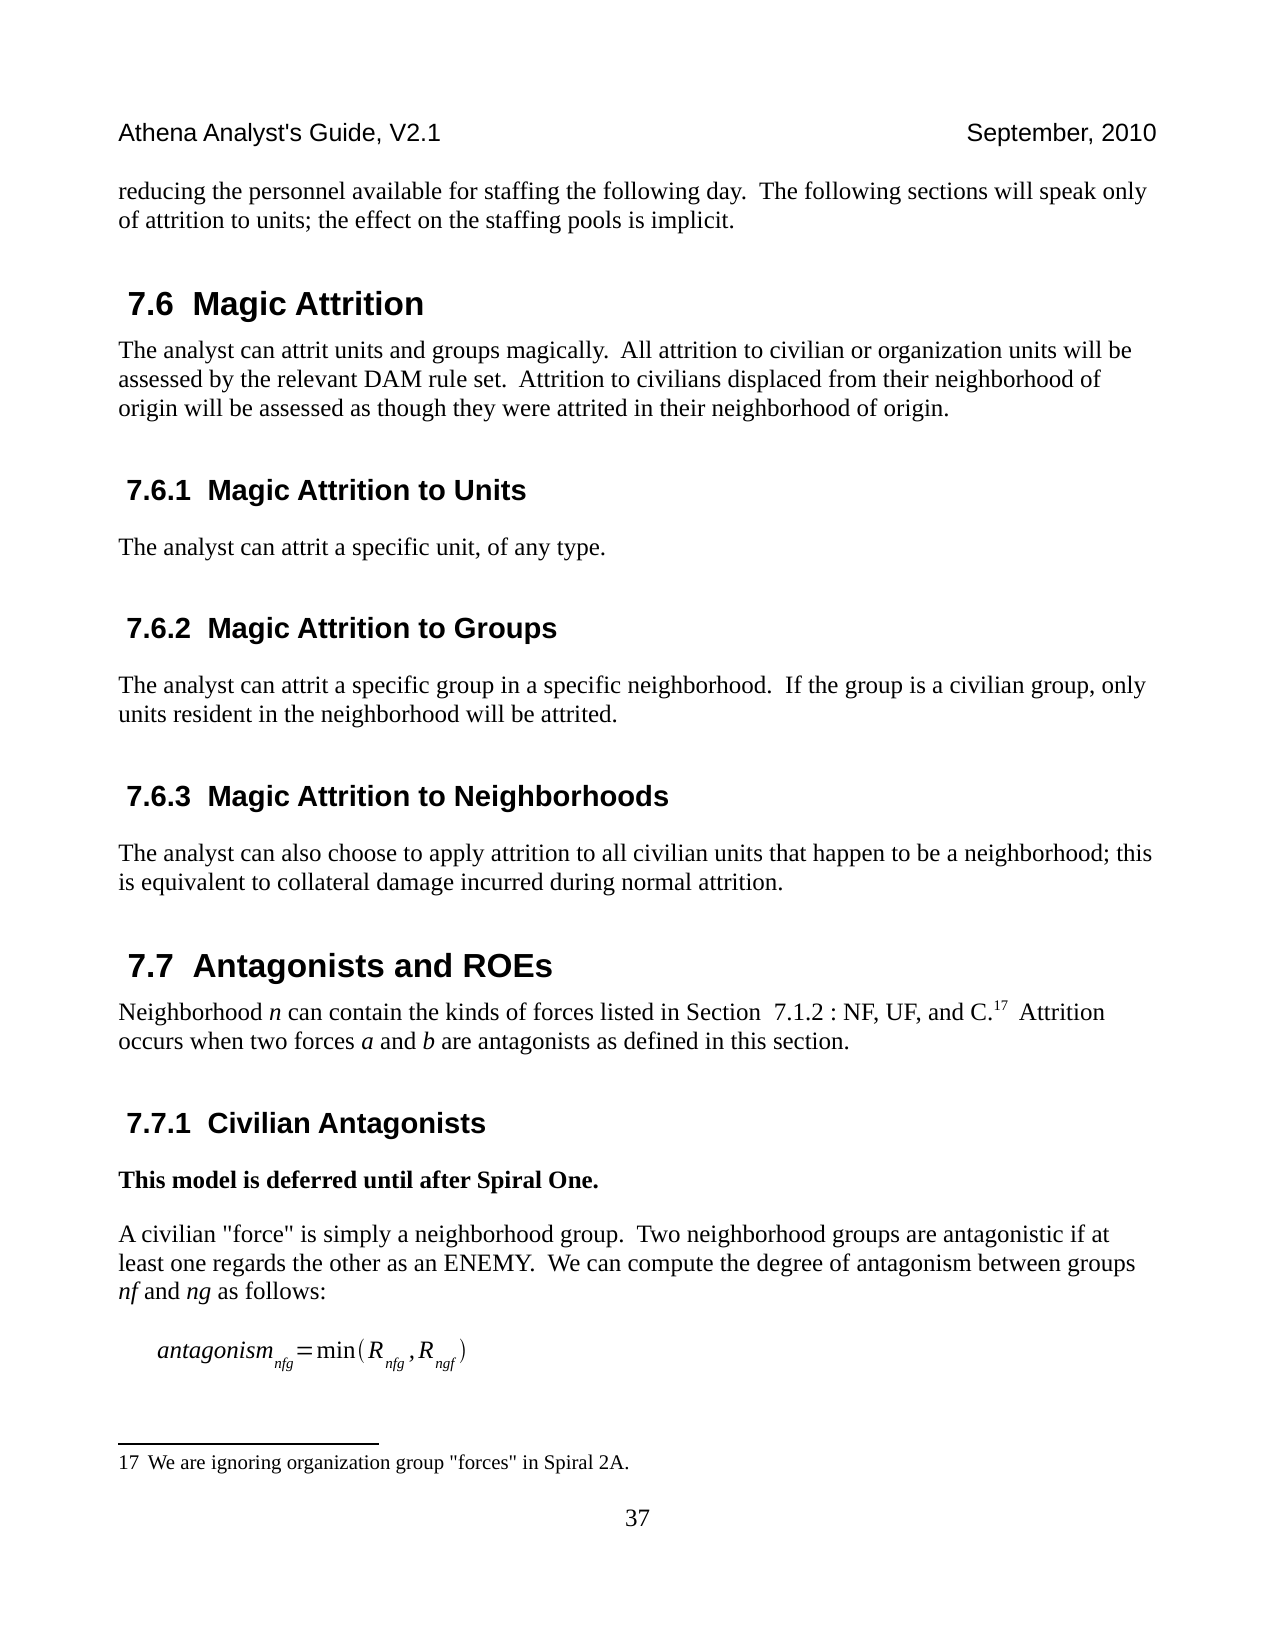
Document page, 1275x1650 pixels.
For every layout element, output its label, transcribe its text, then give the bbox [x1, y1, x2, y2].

subtitle Magic Attrition to Neighborhoods [118, 779, 1157, 813]
text reducing the personnel available for staffing the following day. The following sections will speak only of attrition to units; the effect on the staffing pools is implicit. [118, 176, 1157, 234]
text The analyst can attrit a specific group in a specific neighborhood. If the group is a civilian group, only units resident in the neighborhood will be attrited. [118, 671, 1157, 728]
subtitle Antagonists and ROEs [118, 946, 1157, 984]
subtitle Magic Attrition to Groups [118, 611, 1157, 645]
subtitle Magic Attrition [118, 284, 1157, 323]
subtitle Civilian Antagonists [118, 1106, 1157, 1139]
text A civilian "force" is simply a neighborhood group. Two neighborhood groups are antagonistic if at least one regards the other as an ENEMY. We can compute the degree of antagonism between groups nf and ng as follows: [118, 1219, 1157, 1305]
text This model is deferred until after Spiral One. [118, 1165, 1157, 1193]
text We are ignoring organization group "forces" in Spiral 2A. [118, 1449, 1157, 1474]
text The analyst can attrit units and groups magically. All attrition to civilian or organization units will be assessed by the relevant DAM rule set. Attrition to civilians displaced from their neighborhood of origin will be assessed as though they were attrited in their neighborhood of origin. [118, 335, 1157, 422]
text The analyst can also choose to apply attrition to all civilian units that happen to be a neighborhood; this is equivalent to collateral damage incurred during normal attrition. [118, 838, 1157, 896]
text The analyst can attrit a specific unit, of any type. [118, 532, 1157, 560]
subtitle Magic Attrition to Units [118, 473, 1157, 506]
text Neighborhood n can contain the kinds of forces listed in Section 7.1.2 : NF, UF, and C. Attrition occurs when two forces a and b are antagonists as defined in this section. [118, 997, 1157, 1054]
